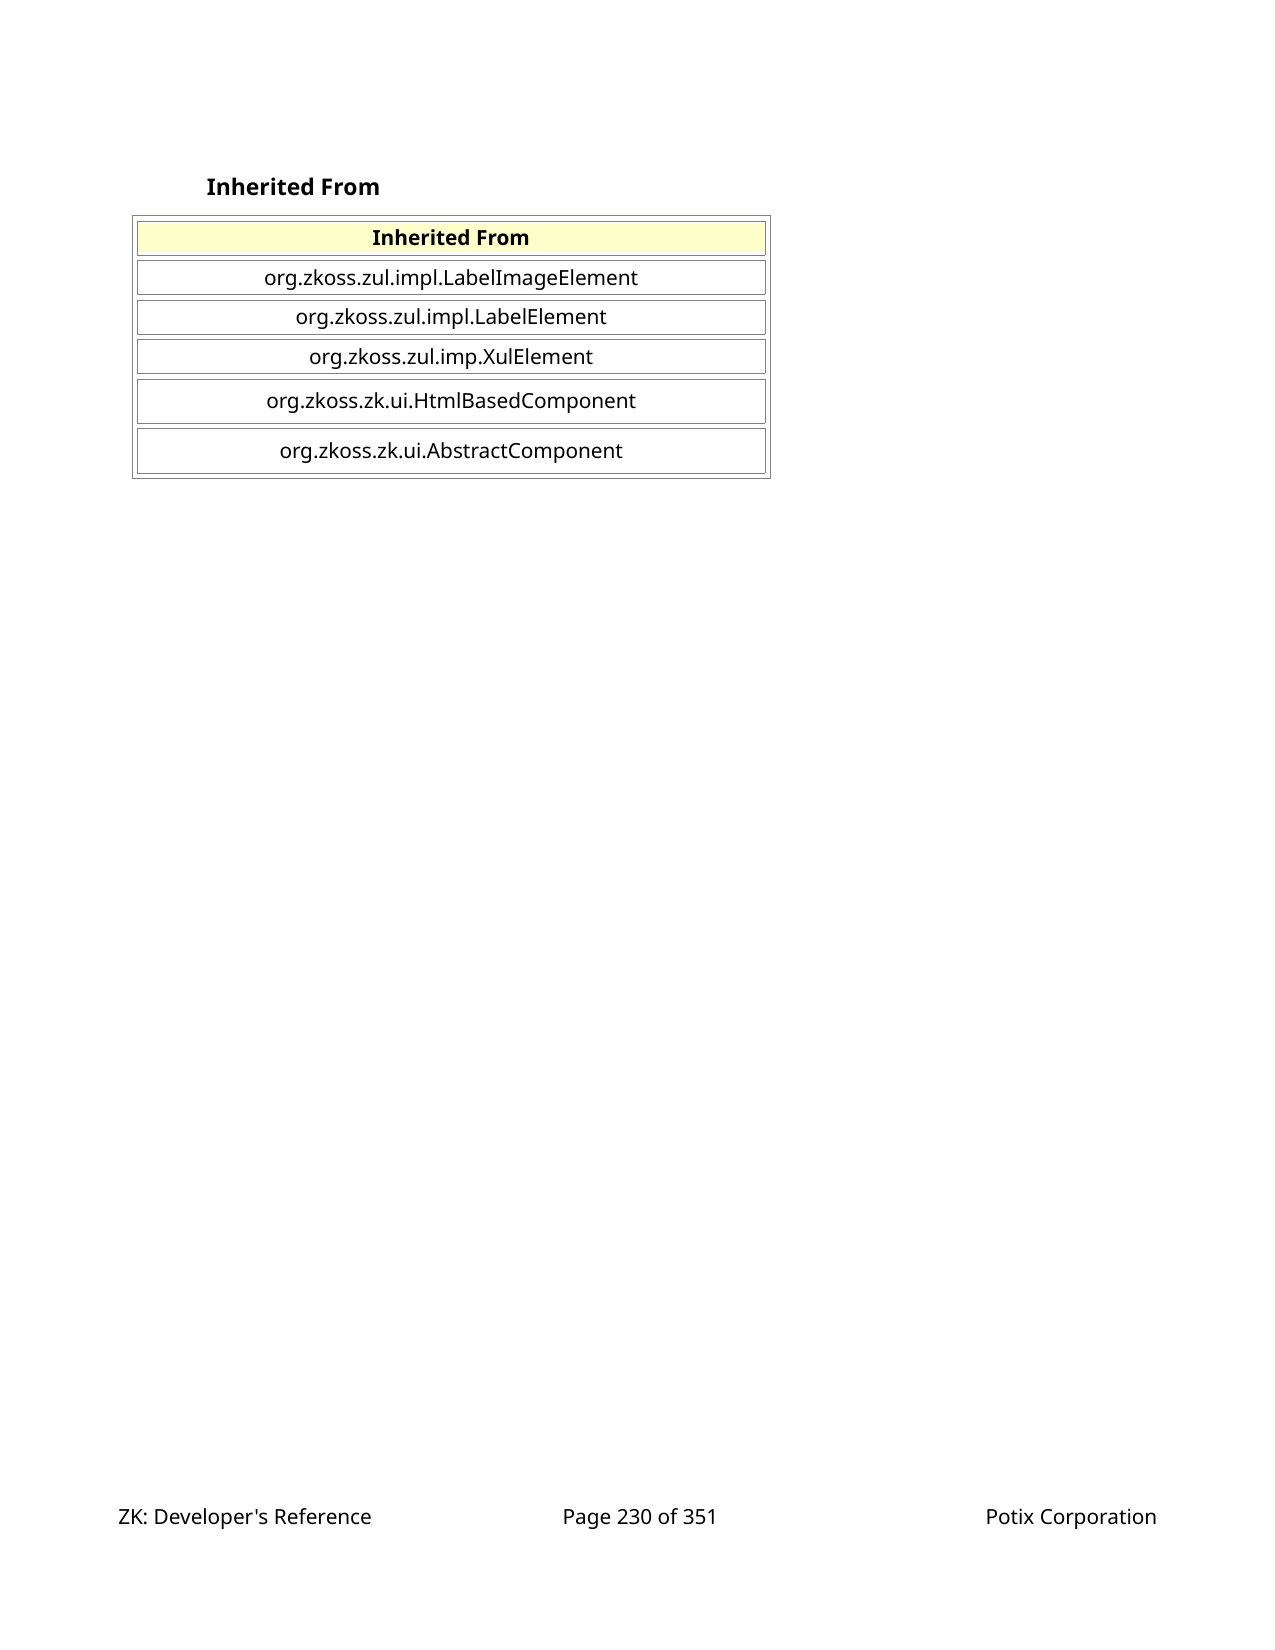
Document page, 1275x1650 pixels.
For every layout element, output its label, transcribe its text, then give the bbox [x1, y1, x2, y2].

subtitle Inherited From [207, 171, 1157, 203]
table_cell org.zkoss.zk.ui.HtmlBasedComponent [134, 373, 768, 423]
table_header Inherited From [134, 216, 768, 254]
table_cell org.zkoss.zul.imp.XulElement [134, 334, 768, 373]
table_cell org.zkoss.zul.impl.LabelElement [134, 294, 768, 333]
table_cell org.zkoss.zk.ui.AbstractComponent [134, 423, 768, 473]
table_cell org.zkoss.zul.impl.LabelImageElement [134, 255, 768, 294]
